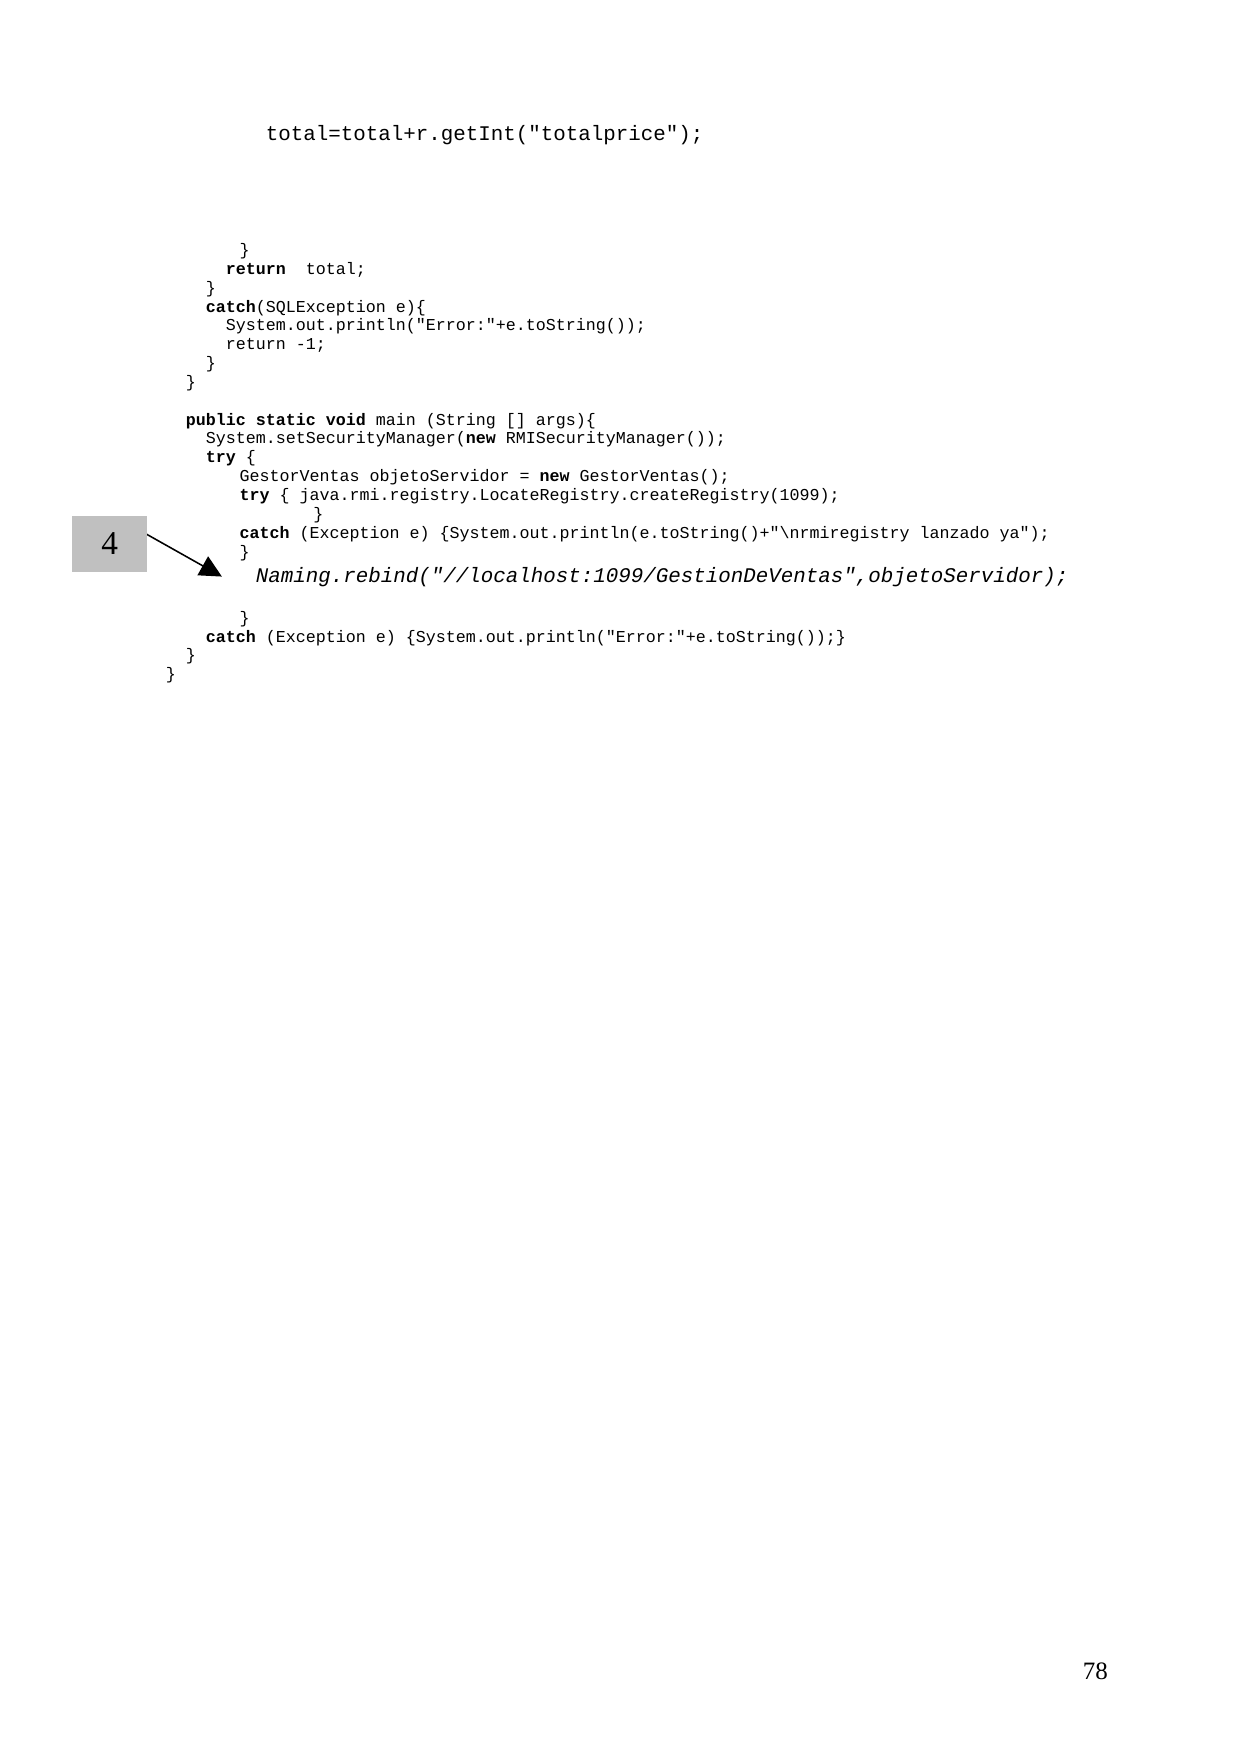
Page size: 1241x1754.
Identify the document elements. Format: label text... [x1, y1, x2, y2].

text System.out.println("Error:"+e.toString()); [166, 317, 1108, 336]
text GestorVentas objetoServidor = new GestorVentas(); [166, 468, 1108, 487]
text public static void main (String [] args){ [166, 411, 1108, 430]
text try { [166, 449, 1108, 468]
text catch(SQLException e){ [166, 298, 1108, 317]
text catch (Exception e) {System.out.println(e.toString()+"\nrmiregistry lanzado ya"); [166, 524, 1108, 543]
text } [166, 355, 1108, 373]
text } [166, 666, 1108, 685]
text } [166, 647, 1108, 666]
text } [166, 373, 1108, 392]
text } [239, 242, 1108, 260]
text System.setSecurityManager(new RMISecurityManager()); [166, 430, 1108, 449]
text return total; [166, 260, 1108, 279]
text } [166, 543, 1108, 562]
text } [166, 279, 1108, 298]
text Naming.rebind("//localhost:1099/GestionDeVentas",objetoServidor); [166, 562, 1108, 590]
text 4 [88, 525, 130, 562]
text } [166, 609, 1108, 628]
text return -1; [166, 336, 1108, 355]
text } [166, 506, 1108, 524]
text total=total+r.getInt("totalprice"); [166, 123, 1108, 147]
text catch (Exception e) {System.out.println("Error:"+e.toString());} [166, 628, 1108, 647]
text try { java.rmi.registry.LocateRegistry.createRegistry(1099); [166, 487, 1108, 506]
